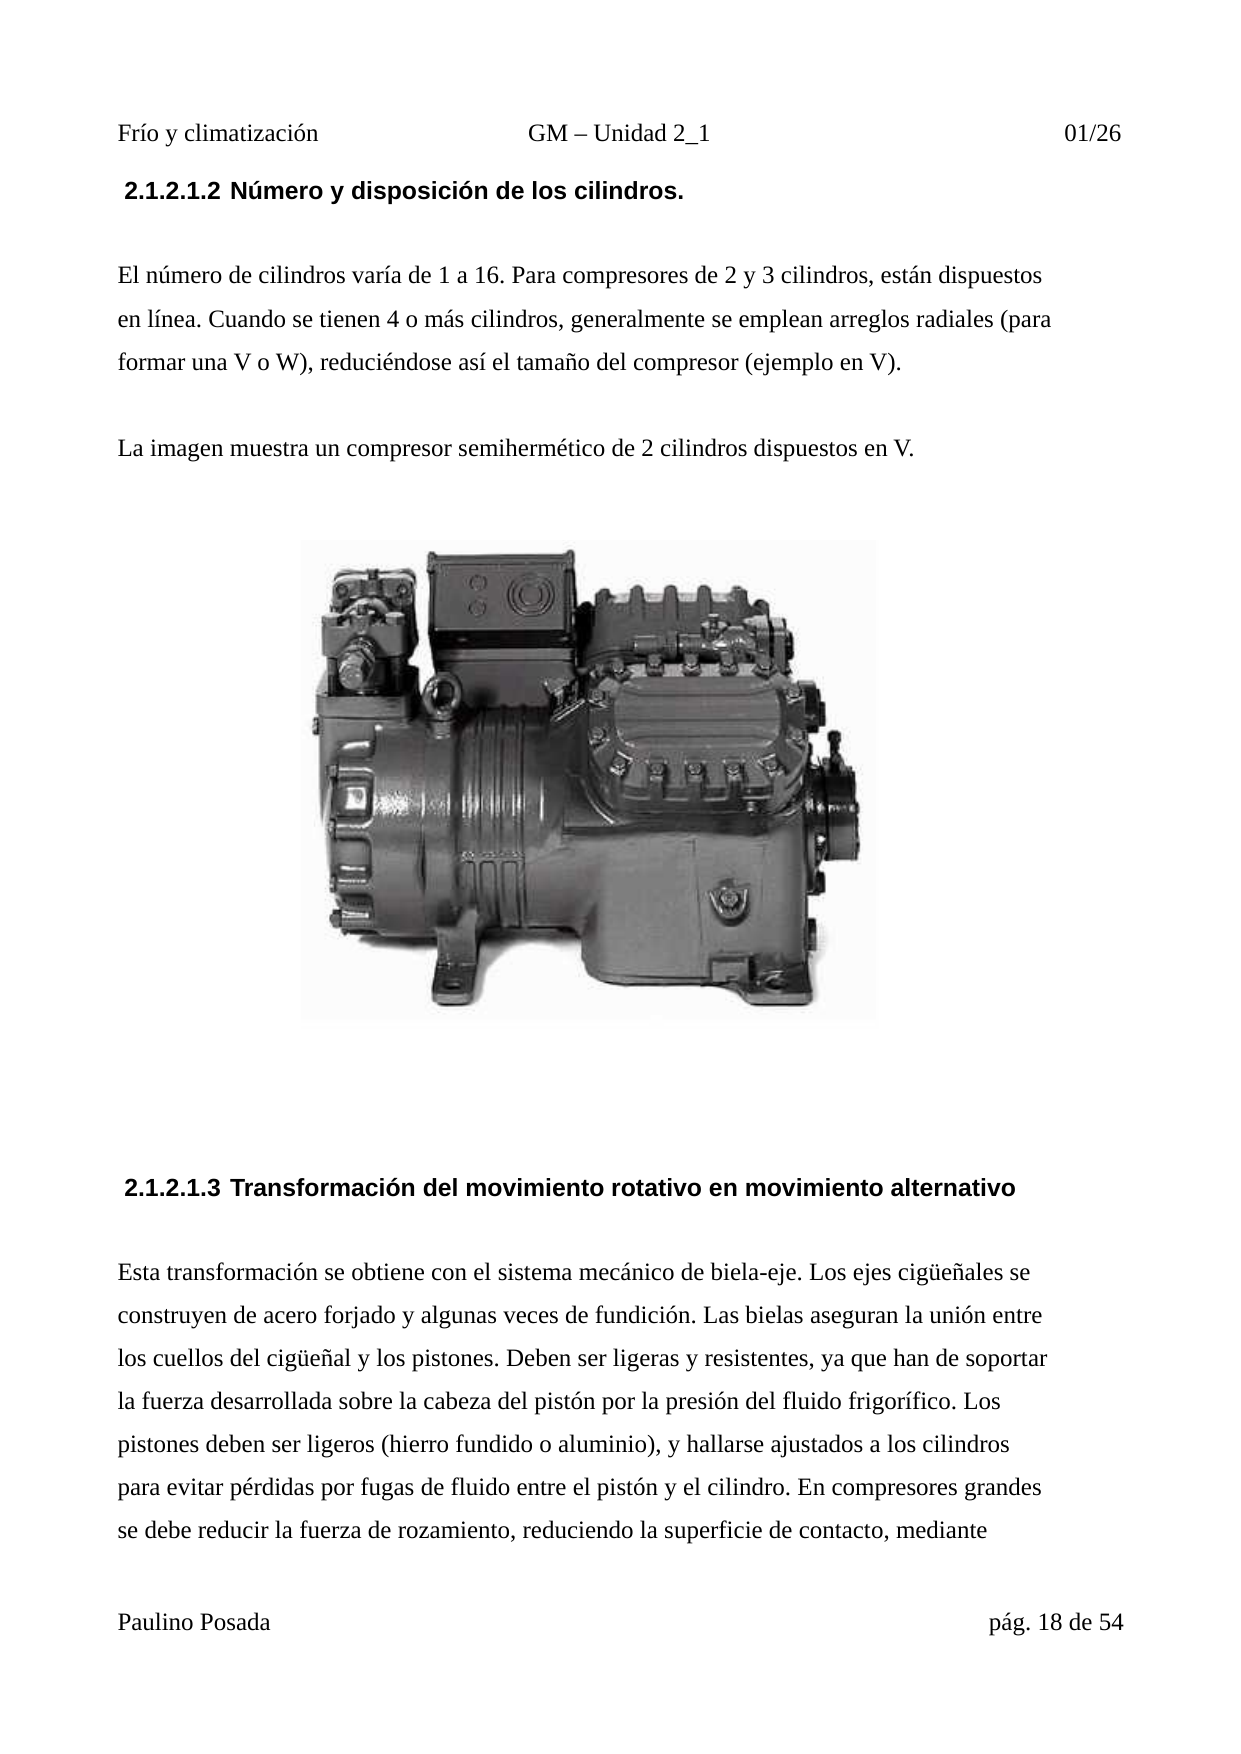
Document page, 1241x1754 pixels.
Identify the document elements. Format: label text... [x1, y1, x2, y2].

text Esta transformación se obtiene con el sistema mecánico de biela-eje. Los ejes cigüeñales se [117, 1257, 1123, 1286]
text construyen de acero forjado y algunas veces de fundición. Las bielas aseguran la unión entre [117, 1300, 1123, 1329]
text en línea. Cuando se tienen 4 o más cilindros, generalmente se emplean arreglos radiales (para [117, 304, 1123, 332]
text la fuerza desarrollada sobre la cabeza del pistón por la presión del fluido frigorífico. Los [117, 1386, 1123, 1415]
text los cuellos del cigüeñal y los pistones. Deben ser ligeras y resistentes, ya que han de soportar [117, 1343, 1123, 1372]
text formar una V o W), reduciéndose así el tamaño del compresor (ejemplo en V). [117, 347, 1123, 376]
text El número de cilindros varía de 1 a 16. Para compresores de 2 y 3 cilindros, están dispuestos [117, 261, 1123, 289]
subtitle Transformación del movimiento rotativo en movimiento alternativo [117, 1173, 1123, 1201]
text pistones deben ser ligeros (hierro fundido o aluminio), y hallarse ajustados a los cilindros [117, 1429, 1123, 1458]
text La imagen muestra un compresor semihermético de 2 cilindros dispuestos en V. [117, 433, 1123, 462]
text se debe reducir la fuerza de rozamiento, reduciendo la superficie de contacto, mediante [117, 1516, 1123, 1544]
picture [300, 540, 879, 1029]
text para evitar pérdidas por fugas de fluido entre el pistón y el cilindro. En compresores grandes [117, 1472, 1123, 1501]
subtitle Número y disposición de los cilindros. [117, 176, 1123, 205]
